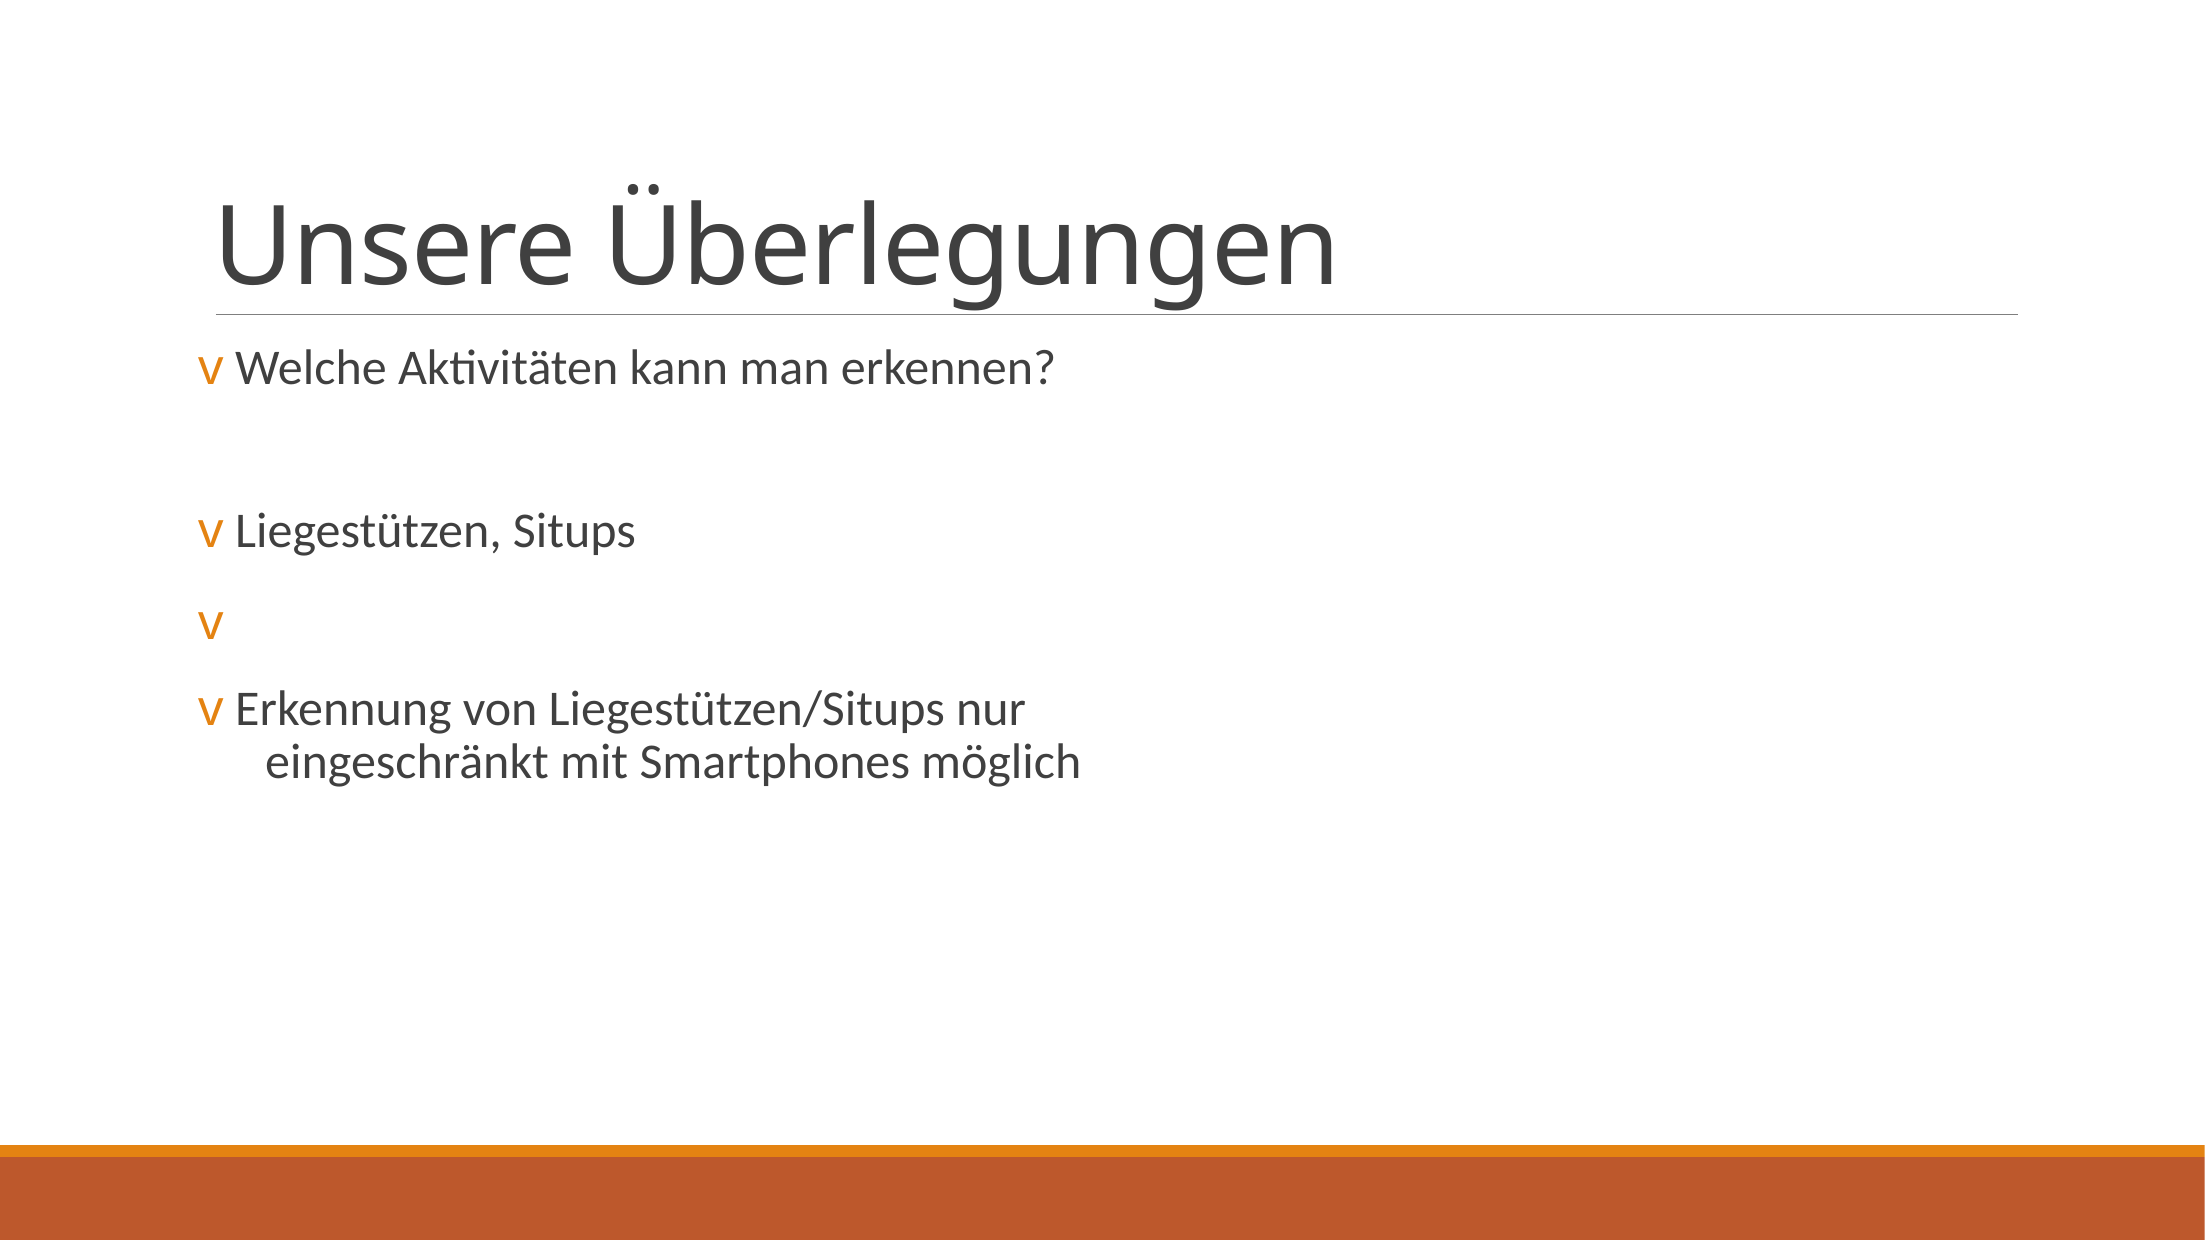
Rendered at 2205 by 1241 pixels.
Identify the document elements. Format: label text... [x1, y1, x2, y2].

list Welche Aktivitäten kann man erkennen? Liegestützen, Situps Erkennung von Liegestützen/Situps nur eingeschränkt mit Smartphones möglich [198, 333, 2018, 1062]
title Unsere Überlegungen [198, 51, 2018, 315]
